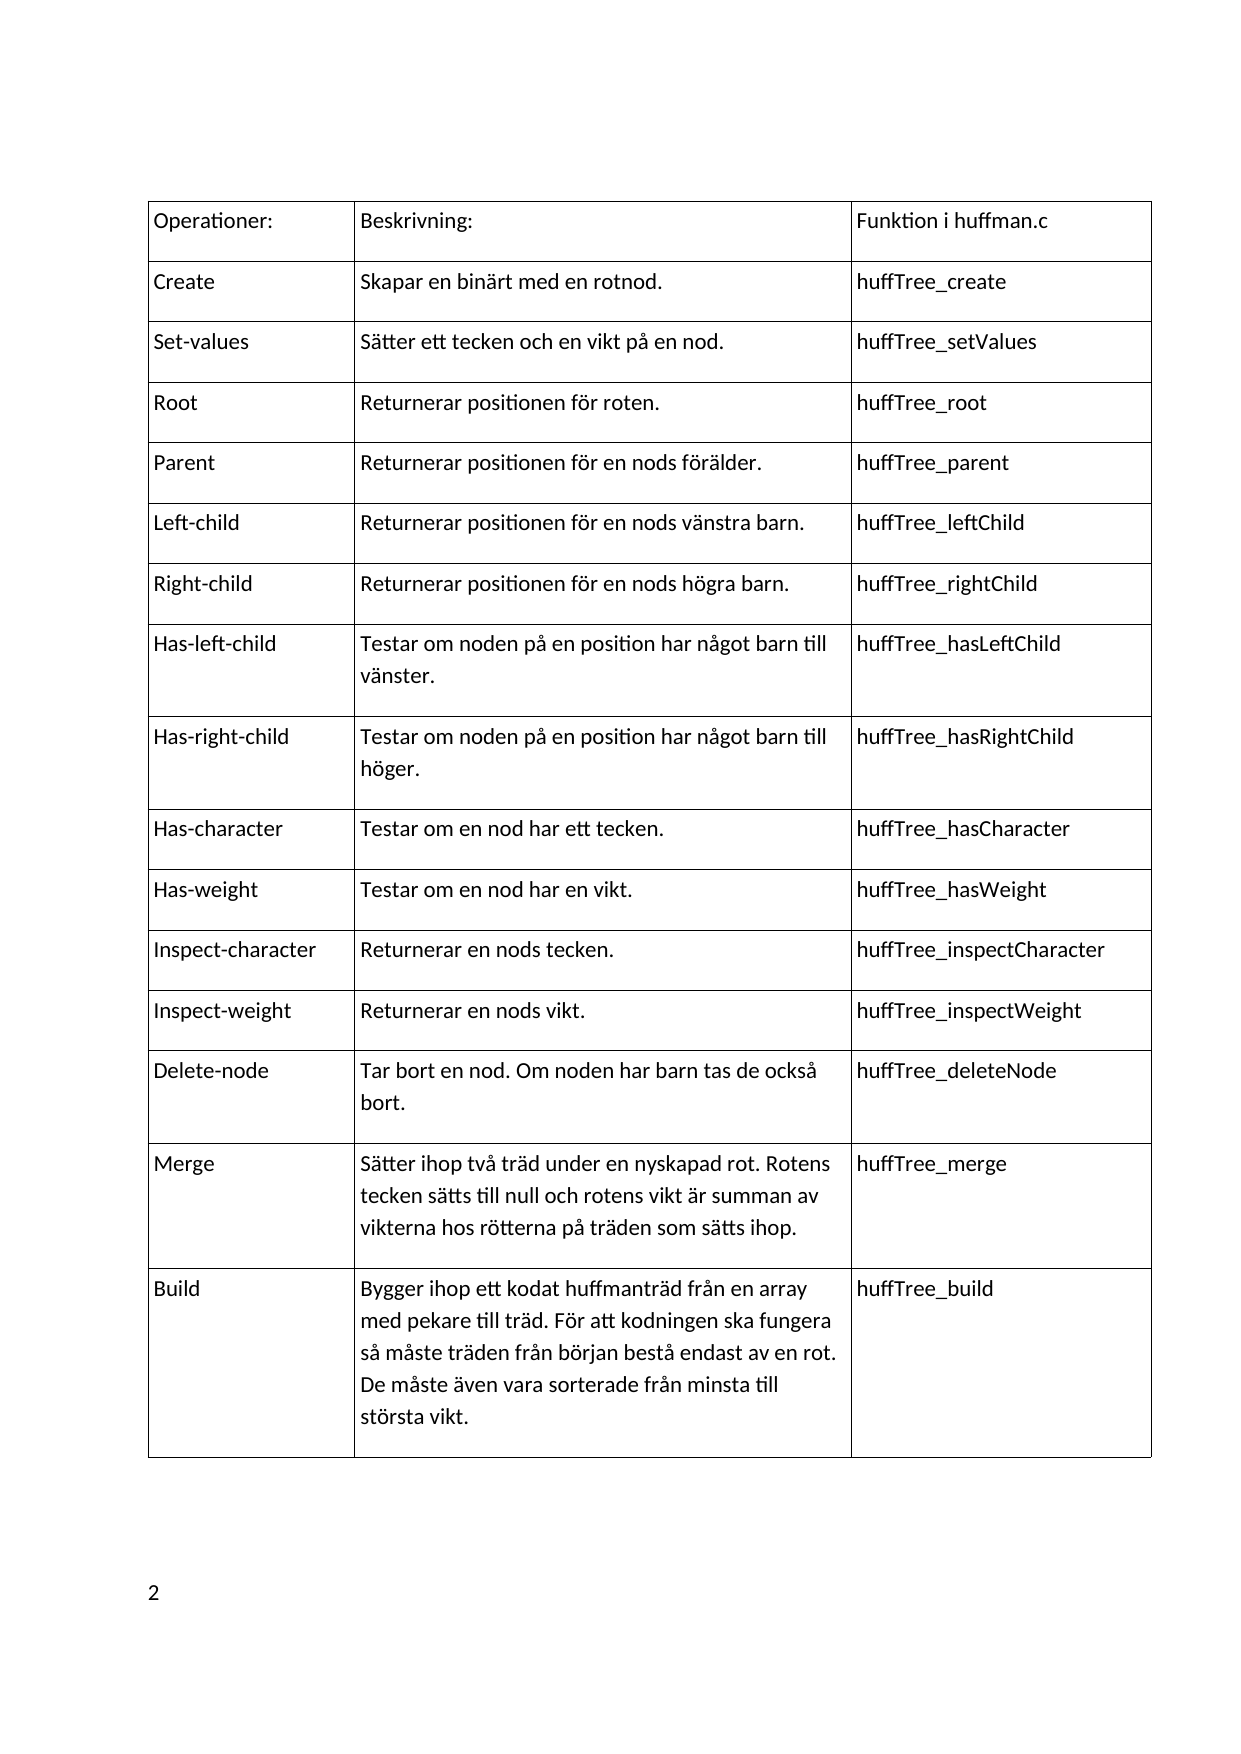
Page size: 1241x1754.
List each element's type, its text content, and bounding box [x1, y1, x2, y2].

table_cell Skapar en binärt med en rotnod. [355, 262, 851, 321]
table_cell Tar bort en nod. Om noden har barn tas de också bort. [355, 1051, 851, 1143]
table_cell huffTree_root [852, 383, 1151, 442]
table_cell Create [149, 262, 354, 321]
table_cell Merge [149, 1144, 354, 1268]
table_cell Delete-node [149, 1051, 354, 1143]
table_cell Inspect-weight [149, 991, 354, 1050]
table_cell huffTree_inspectCharacter [852, 931, 1151, 990]
table_cell Testar om en nod har en vikt. [355, 870, 851, 929]
table_cell huffTree_hasCharacter [852, 810, 1151, 869]
table_cell Parent [149, 443, 354, 503]
table_cell Right-child [149, 564, 354, 623]
table_cell Testar om noden på en position har något barn till vänster. [355, 625, 851, 716]
table_cell Testar om en nod har ett tecken. [355, 810, 851, 869]
table_cell Has-character [149, 810, 354, 869]
table_cell Bygger ihop ett kodat huffmanträd från en array med pekare till träd. För att kodningen ska fungera så måste träden från början bestå endast av en rot. De måste även vara sorterade från minsta till största vikt. [355, 1269, 851, 1457]
table_cell Has-right-child [149, 717, 354, 809]
table_cell huffTree_rightChild [852, 564, 1151, 623]
table_cell Returnerar positionen för en nods högra barn. [355, 564, 851, 623]
table_cell Has-left-child [149, 625, 354, 716]
table_cell Returnerar en nods vikt. [355, 991, 851, 1050]
table_cell Set-values [149, 322, 354, 382]
table_cell huffTree_hasRightChild [852, 717, 1151, 809]
table_cell Returnerar en nods tecken. [355, 931, 851, 990]
table_cell huffTree_hasLeftChild [852, 625, 1151, 716]
table_cell huffTree_merge [852, 1144, 1151, 1268]
table_cell Returnerar positionen för en nods vänstra barn. [355, 504, 851, 563]
table_header Funktion i huffman.c [852, 202, 1151, 261]
table_cell Returnerar positionen för roten. [355, 383, 851, 442]
table_cell Left-child [149, 504, 354, 563]
table_cell huffTree_hasWeight [852, 870, 1151, 929]
table_cell Build [149, 1269, 354, 1457]
table_cell huffTree_setValues [852, 322, 1151, 382]
table_cell Sätter ihop två träd under en nyskapad rot. Rotens tecken sätts till null och rotens vikt är summan av vikterna hos rötterna på träden som sätts ihop. [355, 1144, 851, 1268]
table_header Beskrivning: [355, 202, 851, 261]
table_cell huffTree_inspectWeight [852, 991, 1151, 1050]
table_cell Testar om noden på en position har något barn till höger. [355, 717, 851, 809]
table_cell Has-weight [149, 870, 354, 929]
table_header Operationer: [149, 202, 354, 261]
table_cell Inspect-character [149, 931, 354, 990]
table_cell huffTree_build [852, 1269, 1151, 1457]
table_cell Root [149, 383, 354, 442]
table_cell huffTree_leftChild [852, 504, 1151, 563]
table_cell Returnerar positionen för en nods förälder. [355, 443, 851, 503]
table_cell huffTree_parent [852, 443, 1151, 503]
table_cell huffTree_create [852, 262, 1151, 321]
table_cell Sätter ett tecken och en vikt på en nod. [355, 322, 851, 382]
table_cell huffTree_deleteNode [852, 1051, 1151, 1143]
